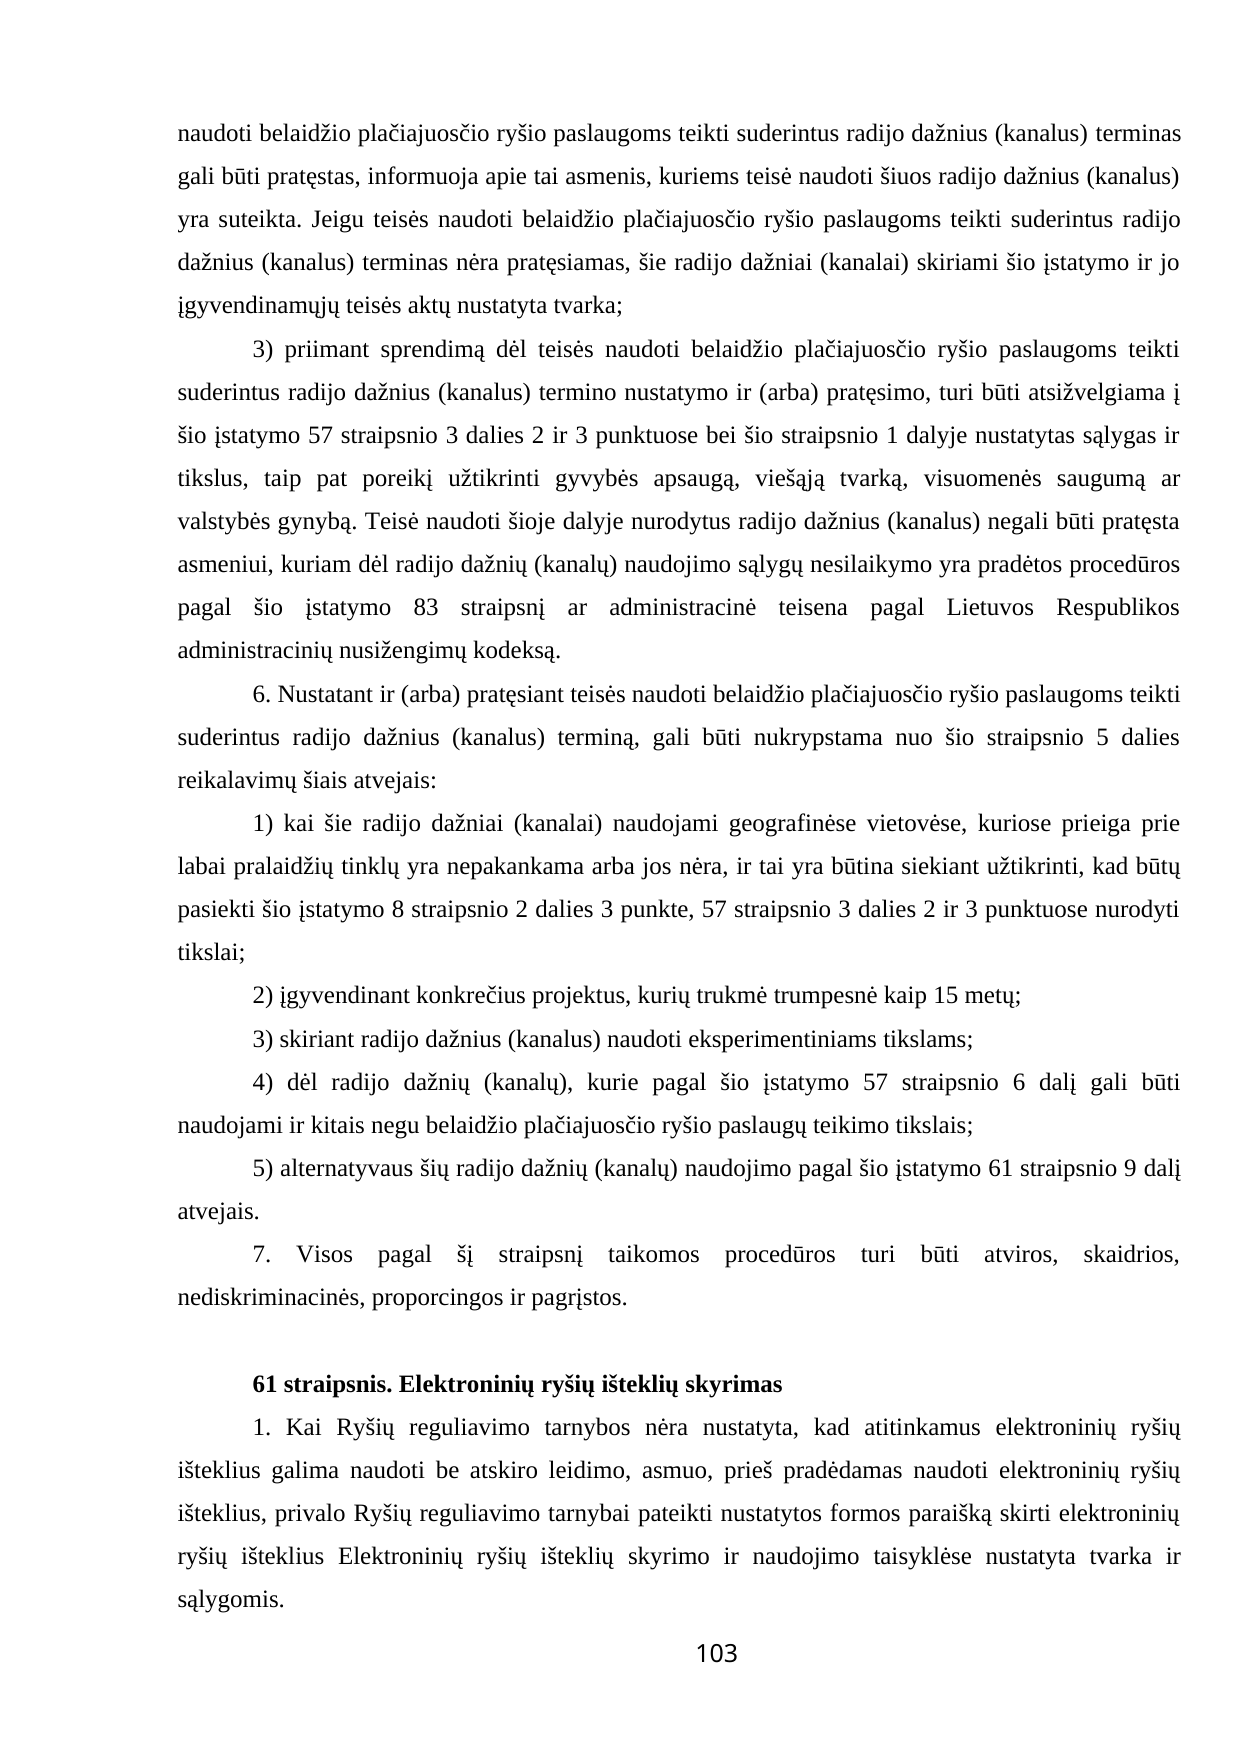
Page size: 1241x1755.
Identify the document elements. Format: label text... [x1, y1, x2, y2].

text 4) dėl radijo dažnių (kanalų), kurie pagal šio įstatymo 57 straipsnio 6 dalį gali būti naudojami ir kitais negu belaidžio plačiajuosčio ryšio paslaugų teikimo tikslais; [177, 1067, 1181, 1139]
text 5) alternatyvaus šių radijo dažnių (kanalų) naudojimo pagal šio įstatymo 61 straipsnio 9 dalį atvejais. [177, 1153, 1181, 1225]
text 1) kai šie radijo dažniai (kanalai) naudojami geografinėse vietovėse, kuriose prieiga prie labai pralaidžių tinklų yra nepakankama arba jos nėra, ir tai yra būtina siekiant užtikrinti, kad būtų pasiekti šio įstatymo 8 straipsnio 2 dalies 3 punkte, 57 straipsnio 3 dalies 2 ir 3 punktuose nurodyti tikslai; [177, 808, 1181, 966]
text 3) skiriant radijo dažnius (kanalus) naudoti eksperimentiniams tikslams; [177, 1024, 1181, 1052]
text 61 straipsnis. Elektroninių ryšių išteklių skyrimas [177, 1369, 1181, 1397]
text 6. Nustatant ir (arba) pratęsiant teisės naudoti belaidžio plačiajuosčio ryšio paslaugoms teikti suderintus radijo dažnius (kanalus) terminą, gali būti nukrypstama nuo šio straipsnio 5 dalies reikalavimų šiais atvejais: [177, 679, 1181, 794]
text 1. Kai Ryšių reguliavimo tarnybos nėra nustatyta, kad atitinkamus elektroninių ryšių išteklius galima naudoti be atskiro leidimo, asmuo, prieš pradėdamas naudoti elektroninių ryšių išteklius, privalo Ryšių reguliavimo tarnybai pateikti nustatytos formos paraišką skirti elektroninių ryšių išteklius Elektroninių ryšių išteklių skyrimo ir naudojimo taisyklėse nustatyta tvarka ir sąlygomis. [177, 1412, 1181, 1613]
text 2) įgyvendinant konkrečius projektus, kurių trukmė trumpesnė kaip 15 metų; [177, 981, 1181, 1009]
text 7. Visos pagal šį straipsnį taikomos procedūros turi būti atviros, skaidrios, nediskriminacinės, proporcingos ir pagrįstos. [177, 1239, 1181, 1311]
text 3) priimant sprendimą dėl teisės naudoti belaidžio plačiajuosčio ryšio paslaugoms teikti suderintus radijo dažnius (kanalus) termino nustatymo ir (arba) pratęsimo, turi būti atsižvelgiama į šio įstatymo 57 straipsnio 3 dalies 2 ir 3 punktuose bei šio straipsnio 1 dalyje nustatytas sąlygas ir tikslus, taip pat poreikį užtikrinti gyvybės apsaugą, viešąją tvarką, visuomenės saugumą ar valstybės gynybą. Teisė naudoti šioje dalyje nurodytus radijo dažnius (kanalus) negali būti pratęsta asmeniui, kuriam dėl radijo dažnių (kanalų) naudojimo sąlygų nesilaikymo yra pradėtos procedūros pagal šio įstatymo 83 straipsnį ar administracinė teisena pagal Lietuvos Respublikos administracinių nusižengimų kodeksą. [177, 334, 1181, 664]
text naudoti belaidžio plačiajuosčio ryšio paslaugoms teikti suderintus radijo dažnius (kanalus) terminas gali būti pratęstas, informuoja apie tai asmenis, kuriems teisė naudoti šiuos radijo dažnius (kanalus) yra suteikta. Jeigu teisės naudoti belaidžio plačiajuosčio ryšio paslaugoms teikti suderintus radijo dažnius (kanalus) terminas nėra pratęsiamas, šie radijo dažniai (kanalai) skiriami šio įstatymo ir jo įgyvendinamųjų teisės aktų nustatyta tvarka; [177, 118, 1181, 319]
